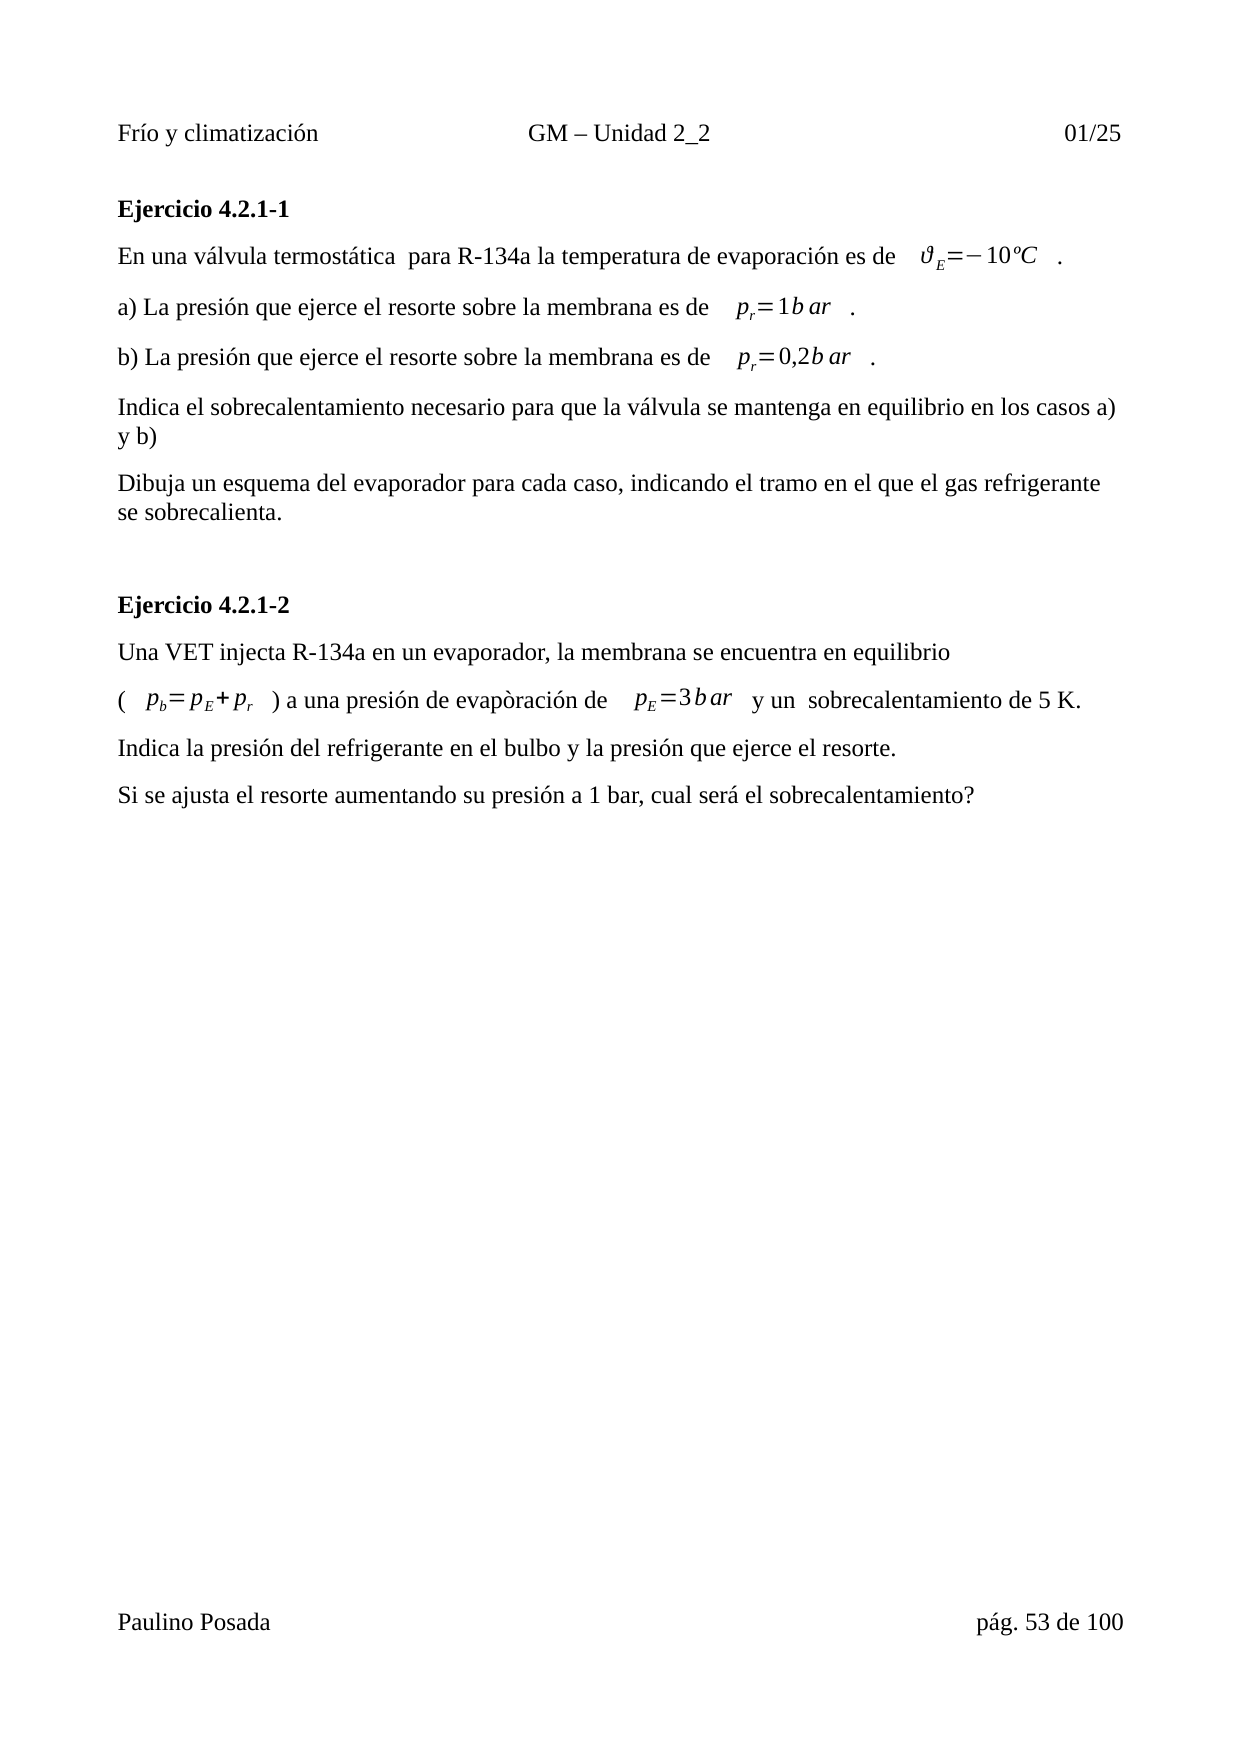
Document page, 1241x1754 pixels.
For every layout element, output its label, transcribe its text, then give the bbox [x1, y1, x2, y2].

text Indica la presión del refrigerante en el bulbo y la presión que ejerce el resorte. [117, 733, 1123, 762]
text Indica el sobrecalentamiento necesario para que la válvula se mantenga en equilibrio en los casos a) y b) [117, 392, 1123, 450]
text Dibuja un esquema del evaporador para cada caso, indicando el tramo en el que el gas refrigerante se sobrecalienta. [117, 468, 1123, 525]
text Si se ajusta el resorte aumentando su presión a 1 bar, cual será el sobrecalentamiento? [117, 780, 1123, 809]
text Ejercicio 4.2.1-1 [117, 194, 1123, 223]
text b) La presión que ejerce el resorte sobre la membrana es de . [117, 342, 1123, 374]
text Ejercicio 4.2.1-2 [117, 590, 1123, 619]
text Una VET injecta R-134a en un evaporador, la membrana se encuentra en equilibrio [117, 637, 1123, 666]
text () a una presión de evapòración de y un sobrecalentamiento de 5 K. [117, 684, 1123, 715]
text En una válvula termostática para R-134a la temperatura de evaporación es de . [117, 241, 1123, 273]
text a) La presión que ejerce el resorte sobre la membrana es de . [117, 292, 1123, 324]
